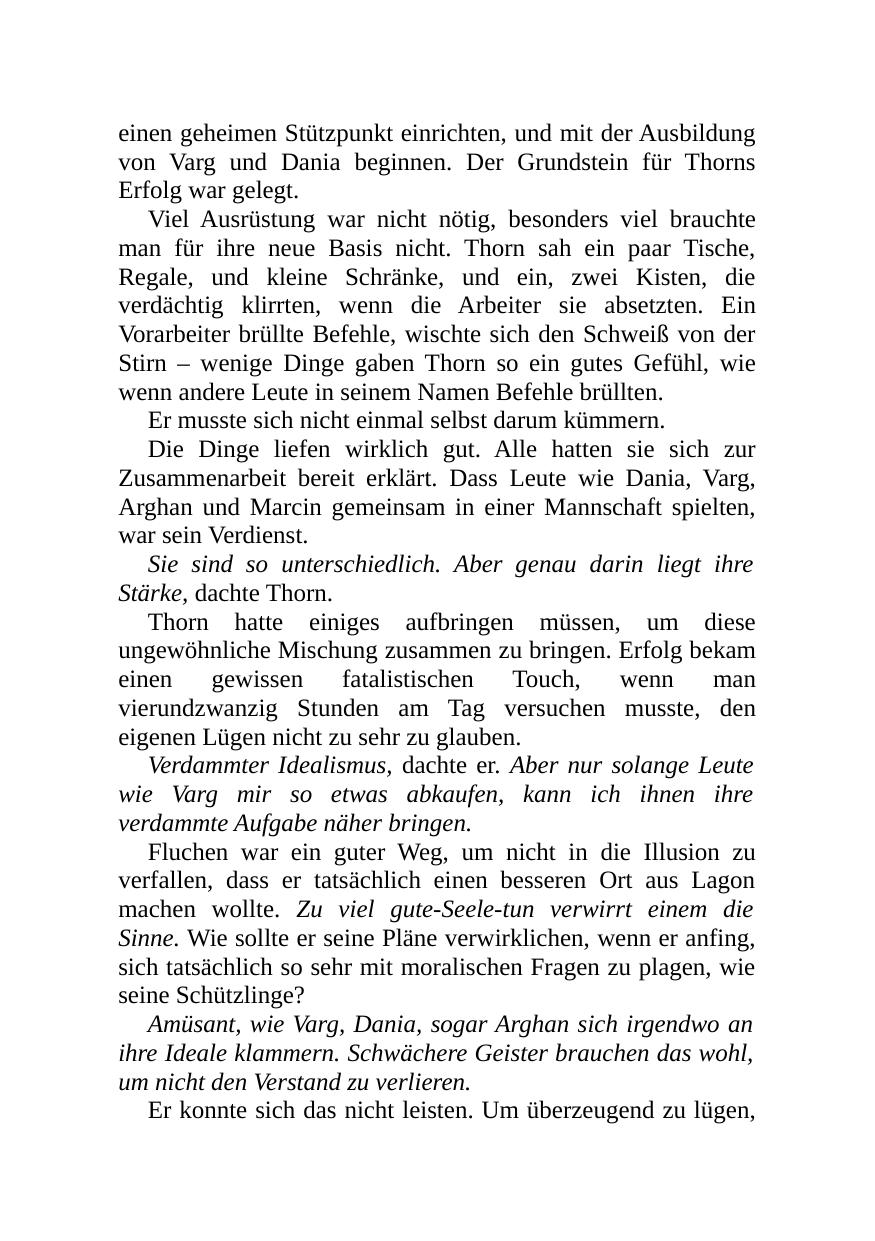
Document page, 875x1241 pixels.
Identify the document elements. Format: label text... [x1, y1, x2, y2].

text Verdammter Idealismus, dachte er. Aber nur solange Leute wie Varg mir so etwas abkaufen, kann ich ihnen ihre verdammte Aufgabe näher bringen. [118, 751, 756, 837]
text Thorn hatte einiges aufbringen müssen, um diese ungewöhnliche Mischung zusammen zu bringen. Erfolg bekam einen gewissen fatalistischen Touch, wenn man vierundzwanzig Stunden am Tag versuchen musste, den eigenen Lügen nicht zu sehr zu glauben. [118, 607, 756, 751]
text Er musste sich nicht einmal selbst darum kümmern. [118, 406, 756, 434]
text Sie sind so unterschiedlich. Aber genau darin liegt ihre Stärke, dachte Thorn. [118, 549, 756, 607]
text Die Dinge liefen wirklich gut. Alle hatten sie sich zur Zusammenarbeit bereit erklärt. Dass Leute wie Dania, Varg, Arghan und Marcin gemeinsam in einer Mannschaft spielten, war sein Verdienst. [118, 434, 756, 549]
text Fluchen war ein guter Weg, um nicht in die Illusion zu verfallen, dass er tatsächlich einen besseren Ort aus Lagon machen wollte. Zu viel gute-Seele-tun verwirrt einem die Sinne. Wie sollte er seine Pläne verwirklichen, wenn er anfing, sich tatsächlich so sehr mit moralischen Fragen zu plagen, wie seine Schützlinge? [118, 837, 756, 1009]
text Viel Ausrüstung war nicht nötig, besonders viel brauchte man für ihre neue Basis nicht. Thorn sah ein paar Tische, Regale, und kleine Schränke, und ein, zwei Kisten, die verdächtig klirrten, wenn die Arbeiter sie absetzten. Ein Vorarbeiter brüllte Befehle, wischte sich den Schweiß von der Stirn – wenige Dinge gaben Thorn so ein gutes Gefühl, wie wenn andere Leute in seinem Namen Befehle brüllten. [118, 204, 756, 406]
text einen geheimen Stützpunkt einrichten, und mit der Ausbildung von Varg und Dania beginnen. Der Grundstein für Thorns Erfolg war gelegt. [118, 118, 756, 204]
text Er konnte sich das nicht leisten. Um überzeugend zu lügen, [118, 1096, 756, 1124]
text Amüsant, wie Varg, Dania, sogar Arghan sich irgendwo an ihre Ideale klammern. Schwächere Geister brauchen das wohl, um nicht den Verstand zu verlieren. [118, 1009, 756, 1096]
